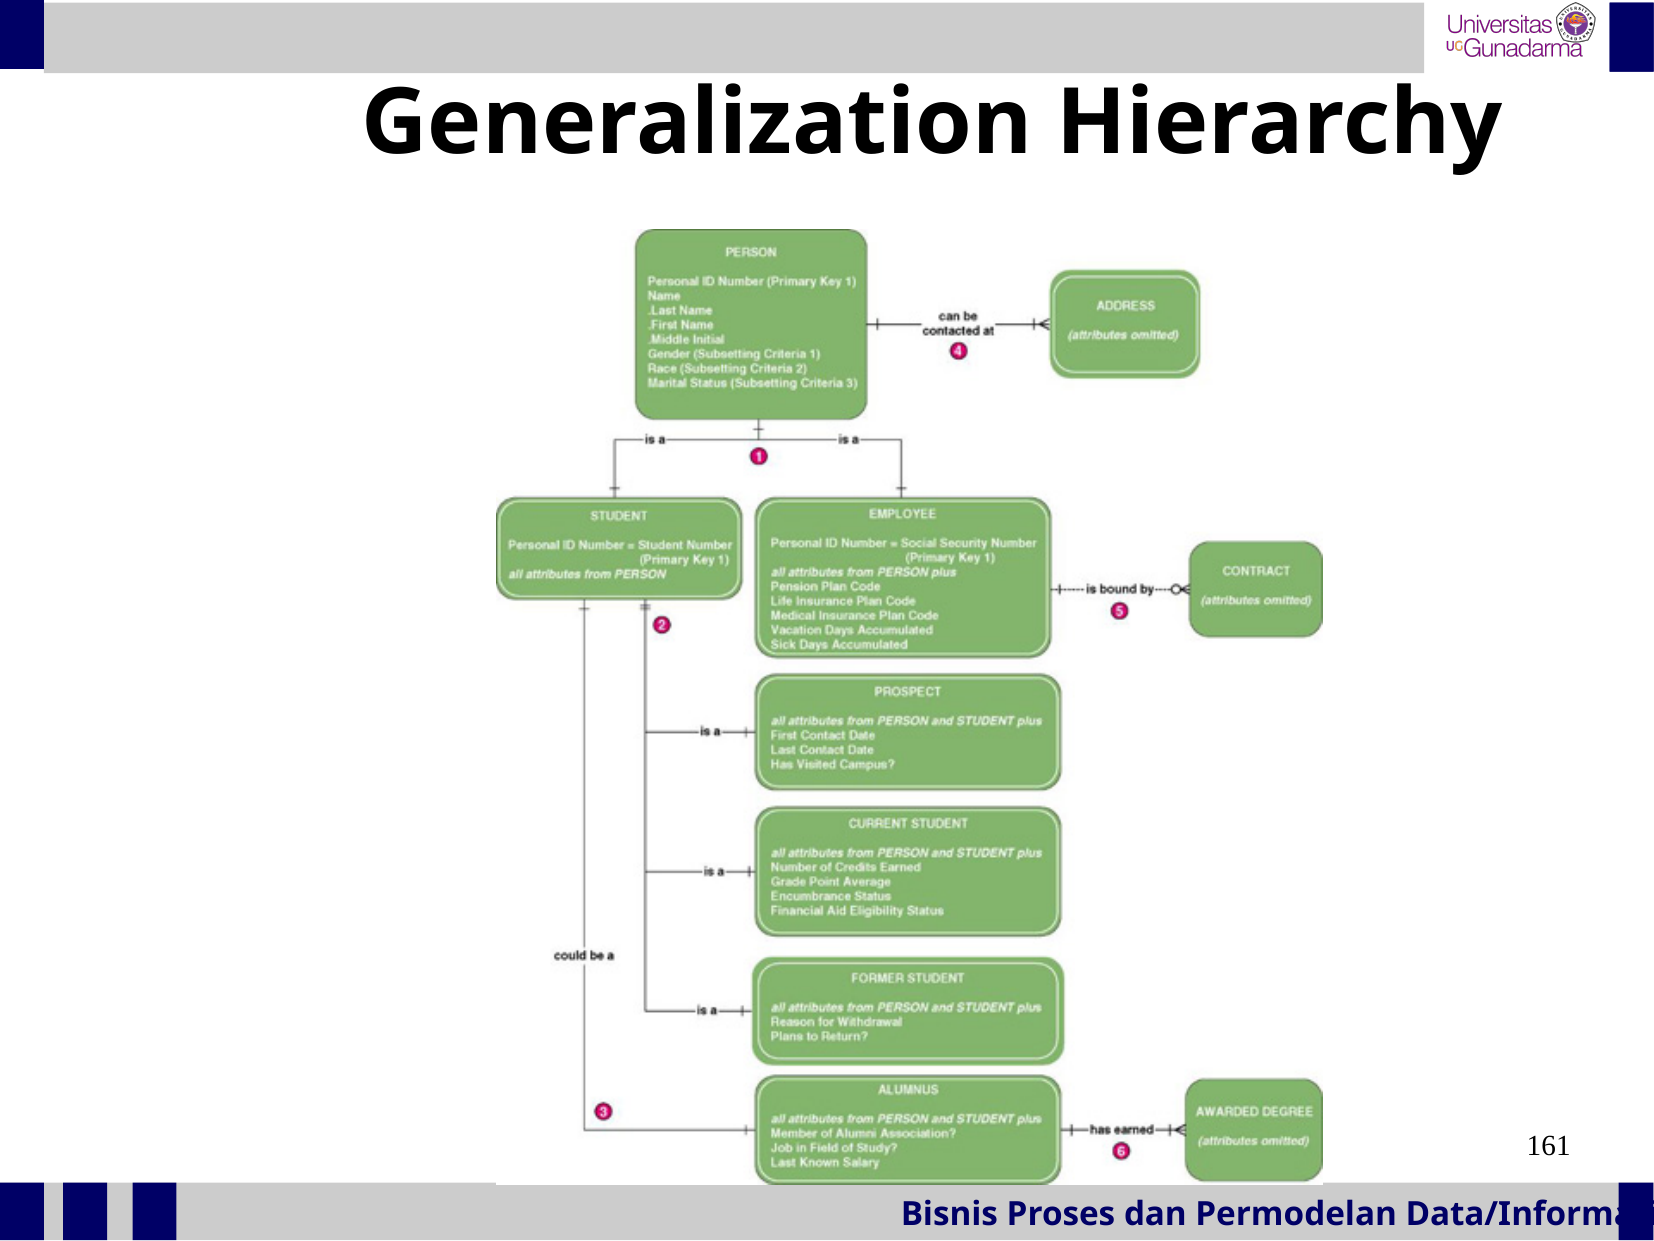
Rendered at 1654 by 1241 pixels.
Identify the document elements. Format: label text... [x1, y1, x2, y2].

picture [496, 229, 1323, 1186]
picture [1437, 2, 1610, 13]
title Generalization Hierarchy [179, 13, 1654, 221]
